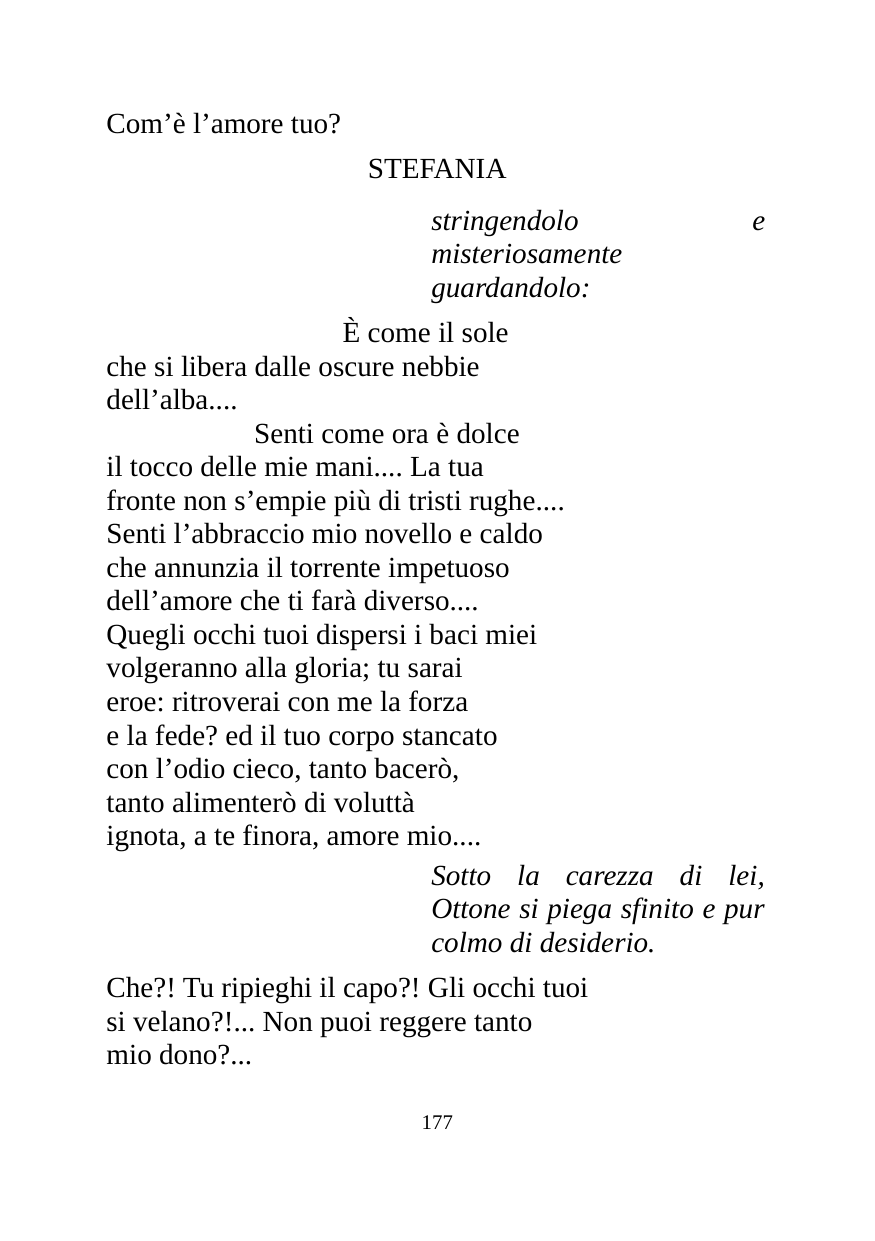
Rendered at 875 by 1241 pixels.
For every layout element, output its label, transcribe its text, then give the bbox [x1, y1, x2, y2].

text STEFANIA [106, 152, 768, 185]
text stringendolo e misteriosamente guardandolo: [431, 203, 768, 303]
text Sotto la carezza di lei, Ottone si piega sfinito e pur colmo di desiderio. [431, 858, 768, 958]
text Che?! Tu ripieghi il capo?! Gli occhi tuoi si velano?!... Non puoi reggere tanto mio dono?... [106, 970, 768, 1071]
text Senti come ora è dolce il tocco delle mie mani.... La tua fronte non s’empie più di tristi rughe.... Senti l’abbraccio mio novello e caldo che annunzia il torrente impetuoso dell’amore che ti farà diverso.... Quegli occhi tuoi dispersi i baci miei volgeranno alla gloria; tu sarai eroe: ritroverai con me la forza e la fede? ed il tuo corpo stancato con l’odio cieco, tanto bacerò, tanto alimenterò di voluttà ignota, a te finora, amore mio.... [106, 416, 768, 852]
text È come il sole che si libera dalle oscure nebbie dell’alba.... [106, 315, 768, 416]
text Com’è l’amore tuo? [106, 106, 768, 140]
